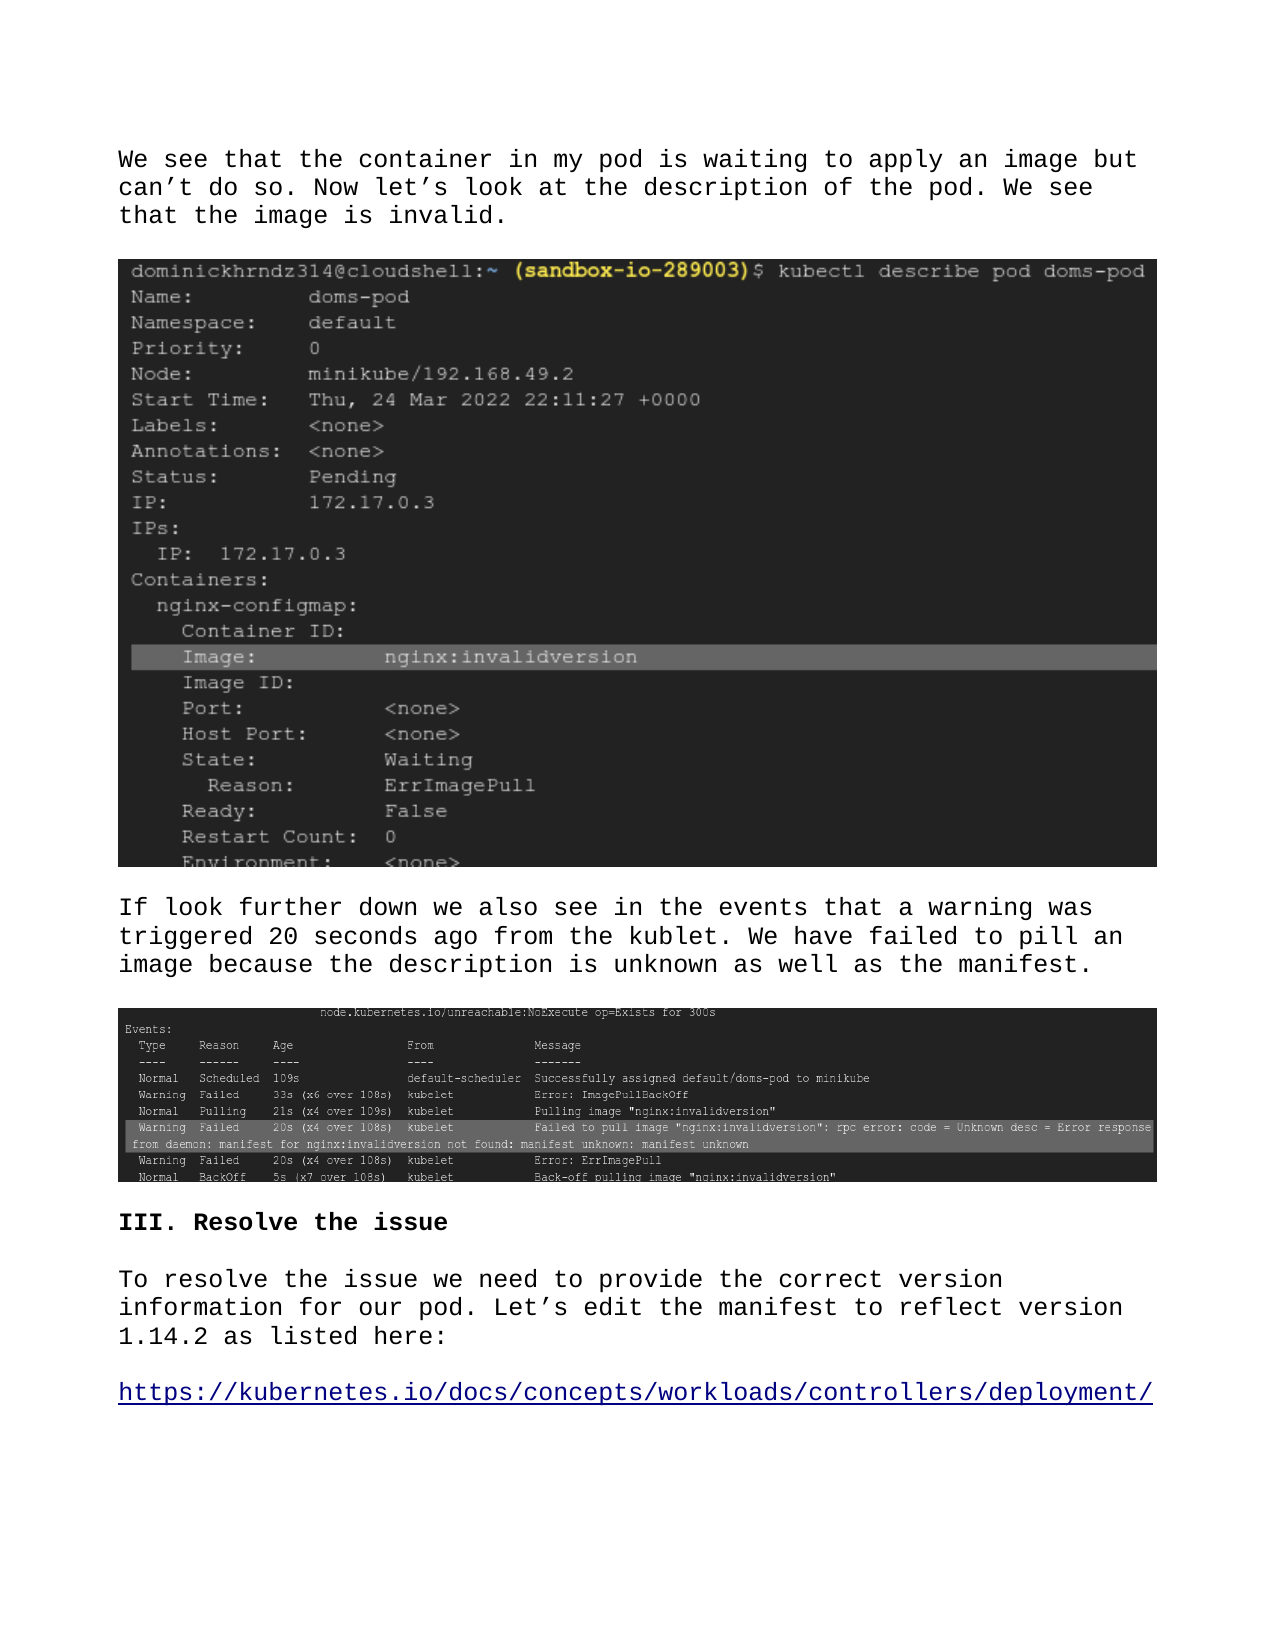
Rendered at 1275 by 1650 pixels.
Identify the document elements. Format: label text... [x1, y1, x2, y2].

text III. Resolve the issue To resolve the issue we need to provide the correct version information for our pod. Let’s edit the manifest to reflect version 1.14.2 as listed here: https://kubernetes.io/docs/concepts/workloads/controllers/deployment/ [118, 1210, 1157, 1408]
text We see that the container in my pod is waiting to apply an image but can’t do so. Now let’s look at the description of the pod. We see that the image is invalid. [118, 118, 1157, 259]
text If look further down we also see in the events that a warning was triggered 20 seconds ago from the kublet. We have failed to pill an image because the description is unknown as well as the manifest. [118, 867, 1157, 1008]
picture [118, 259, 1157, 867]
picture [118, 1008, 1157, 1182]
